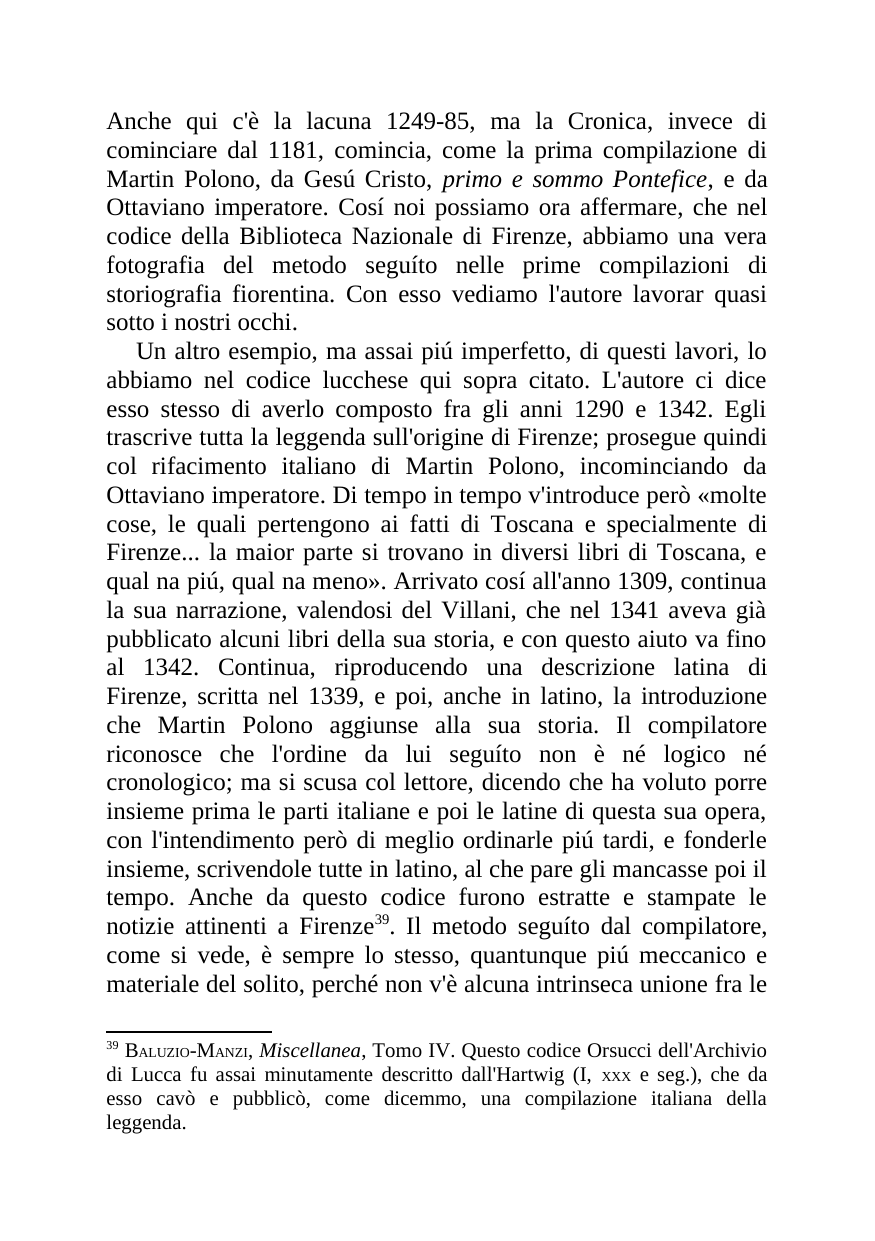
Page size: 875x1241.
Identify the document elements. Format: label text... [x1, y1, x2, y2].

text Baluzio-Manzi, Miscellanea, Tomo IV. Questo codice Orsucci dell'Archivio di Lucca fu assai minutamente descritto dall'Hartwig (I, xxx e seg.), che da esso cavò e pubblicò, come dicemmo, una compilazione italiana della leggenda. [106, 1038, 768, 1134]
text Anche qui c'è la lacuna 1249-85, ma la Cronica, invece di cominciare dal 1181, comincia, come la prima compilazione di Martin Polono, da Gesú Cristo, primo e sommo Pontefice, e da Ottaviano imperatore. Cosí noi possiamo ora affermare, che nel codice della Biblioteca Nazionale di Firenze, abbiamo una vera fotografia del metodo seguíto nelle prime compilazioni di storiografia fiorentina. Con esso vediamo l'autore lavorar quasi sotto i nostri occhi. [106, 106, 768, 336]
text Un altro esempio, ma assai piú imperfetto, di questi lavori, lo abbiamo nel codice lucchese qui sopra citato. L'autore ci dice esso stesso di averlo composto fra gli anni 1290 e 1342. Egli trascrive tutta la leggenda sull'origine di Firenze; prosegue quindi col rifacimento italiano di Martin Polono, incominciando da Ottaviano imperatore. Di tempo in tempo v'introduce però «molte cose, le quali pertengono ai fatti di Toscana e specialmente di Firenze... la maior parte si trovano in diversi libri di Toscana, e qual na piú, qual na meno». Arrivato cosí all'anno 1309, continua la sua narrazione, valendosi del Villani, che nel 1341 aveva già pubblicato alcuni libri della sua storia, e con questo aiuto va fino al 1342. Continua, riproducendo una descrizione latina di Firenze, scritta nel 1339, e poi, anche in latino, la introduzione che Martin Polono aggiunse alla sua storia. Il compilatore riconosce che l'ordine da lui seguíto non è né logico né cronologico; ma si scusa col lettore, dicendo che ha voluto porre insieme prima le parti italiane e poi le latine di questa sua opera, con l'intendimento però di meglio ordinarle piú tardi, e fonderle insieme, scrivendole tutte in latino, al che pare gli mancasse poi il tempo. Anche da questo codice furono estratte e stampate le notizie attinenti a Firenze. Il metodo seguíto dal compilatore, come si vede, è sempre lo stesso, quantunque piú meccanico e materiale del solito, perché non v'è alcuna intrinseca unione fra le [106, 336, 768, 997]
